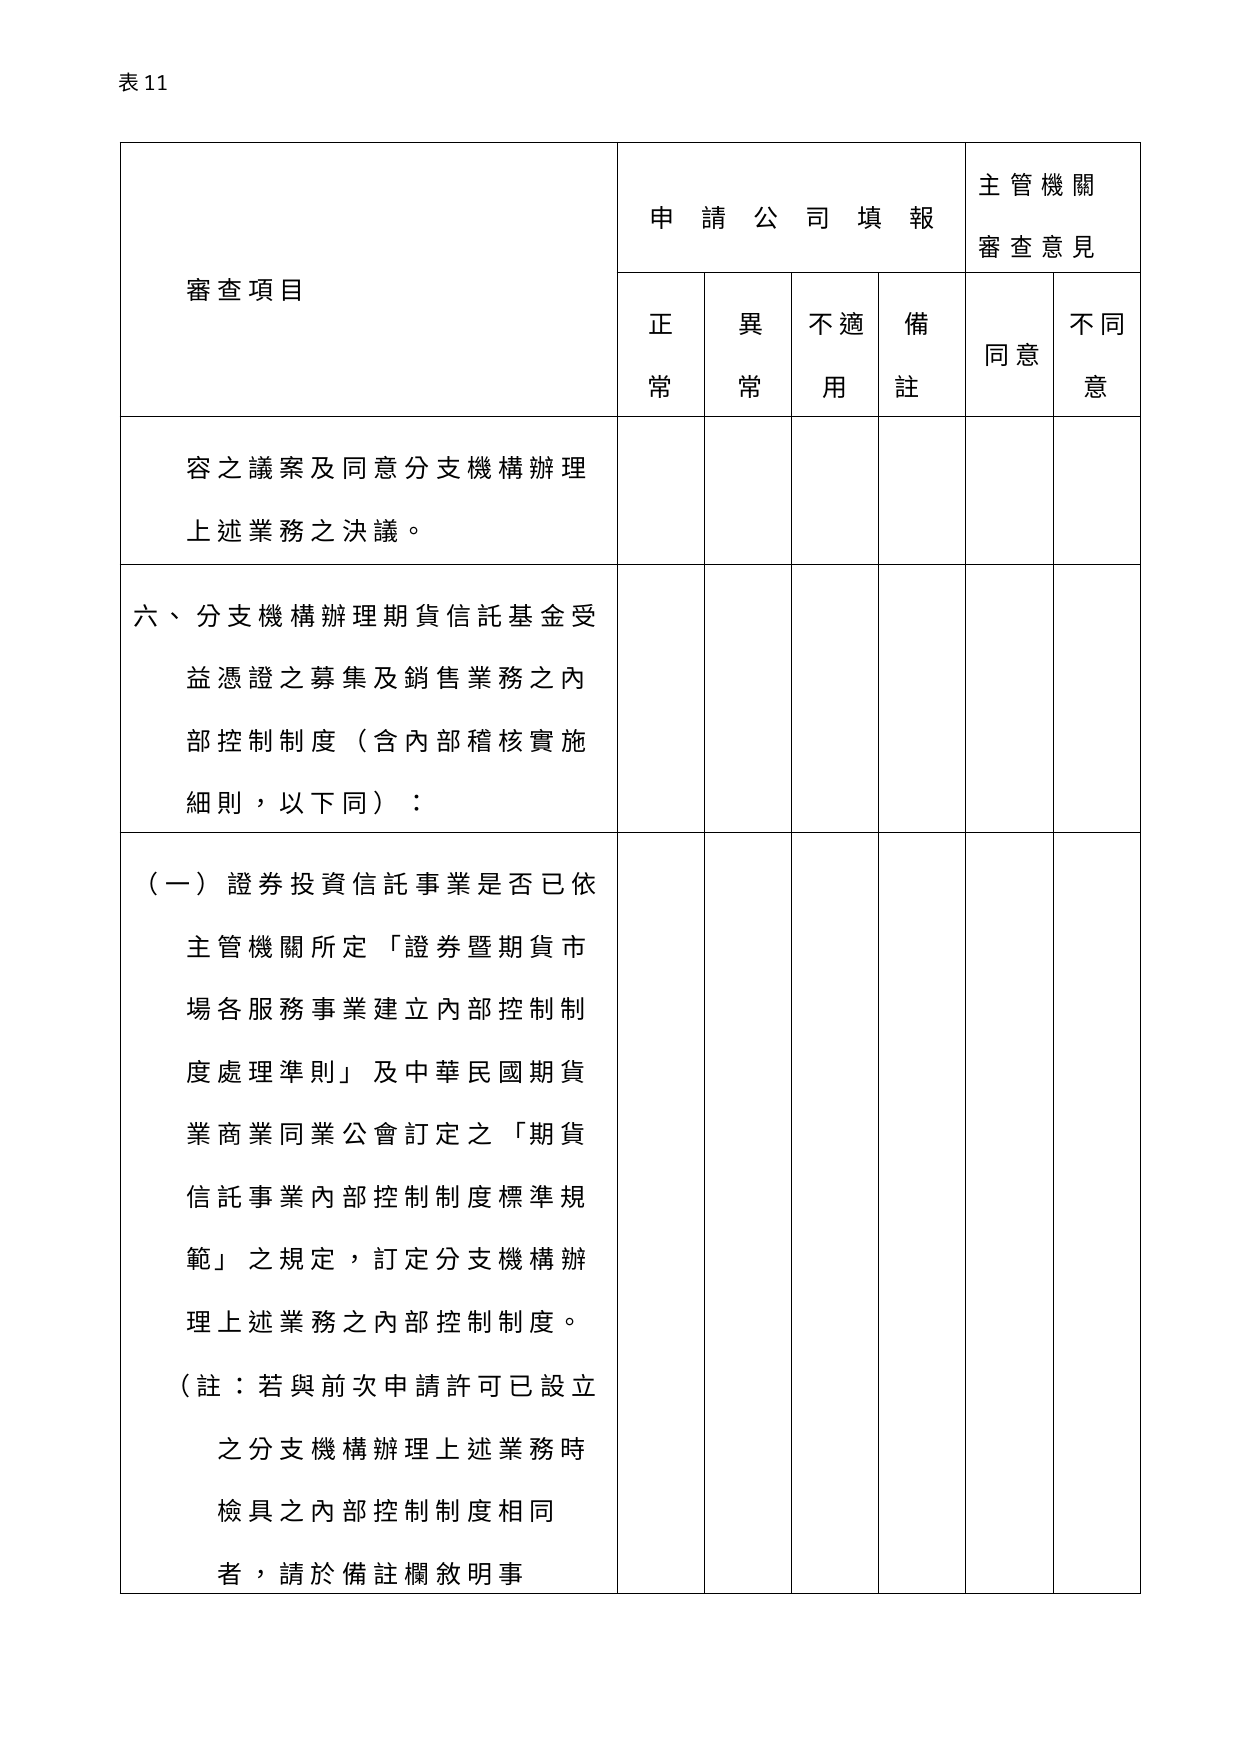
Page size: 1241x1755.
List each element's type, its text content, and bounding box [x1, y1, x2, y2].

table_cell （一）證券投資信託事業是否已依主管機關所定「證券暨期貨市場各服務事業建立內部控制制度處理準則」及中華民國期貨業商業同業公會訂定之「期貨信託事業內部控制制度標準規範」之規定，訂定分支機構辦理上述業務之內部控制制度。 （註：若與前次申請許可已設立之分支機構辦理上述業務時檢具之內部控制制度相同者，請於備註欄敘明事 [121, 833, 617, 1593]
table_cell [792, 833, 878, 1593]
table_cell [792, 565, 878, 832]
table_cell [618, 417, 704, 563]
table_cell 同意 [966, 273, 1053, 416]
table_cell [618, 833, 704, 1593]
table_cell [1054, 565, 1140, 832]
table_cell [879, 833, 965, 1593]
table_header 審查項目 [121, 143, 617, 416]
table_cell [705, 417, 791, 563]
table_cell [966, 417, 1053, 563]
table_cell 異 常 [705, 273, 791, 416]
table_cell [1054, 833, 1140, 1593]
table_header 申 請 公 司 填 報 [618, 143, 965, 272]
table_header 主管機關 審查意見 [966, 143, 1140, 272]
table_cell [1054, 417, 1140, 563]
table_cell [705, 833, 791, 1593]
table_cell [966, 565, 1053, 832]
table_cell [966, 833, 1053, 1593]
table_cell [618, 565, 704, 832]
table_cell 六、分支機構辦理期貨信託基金受益憑證之募集及銷售業務之內部控制制度（含內部稽核實施細則，以下同）： [121, 565, 617, 832]
table_cell 不同意 [1054, 273, 1140, 416]
table_cell 備 註 [879, 273, 965, 416]
table_cell [705, 565, 791, 832]
table_cell [879, 417, 965, 563]
table_cell 正 常 [618, 273, 704, 416]
table_cell 不適用 [792, 273, 878, 416]
table_cell [879, 565, 965, 832]
table_cell [792, 417, 878, 563]
table_cell 容之議案及同意分支機構辦理上述業務之決議。 [121, 417, 617, 563]
